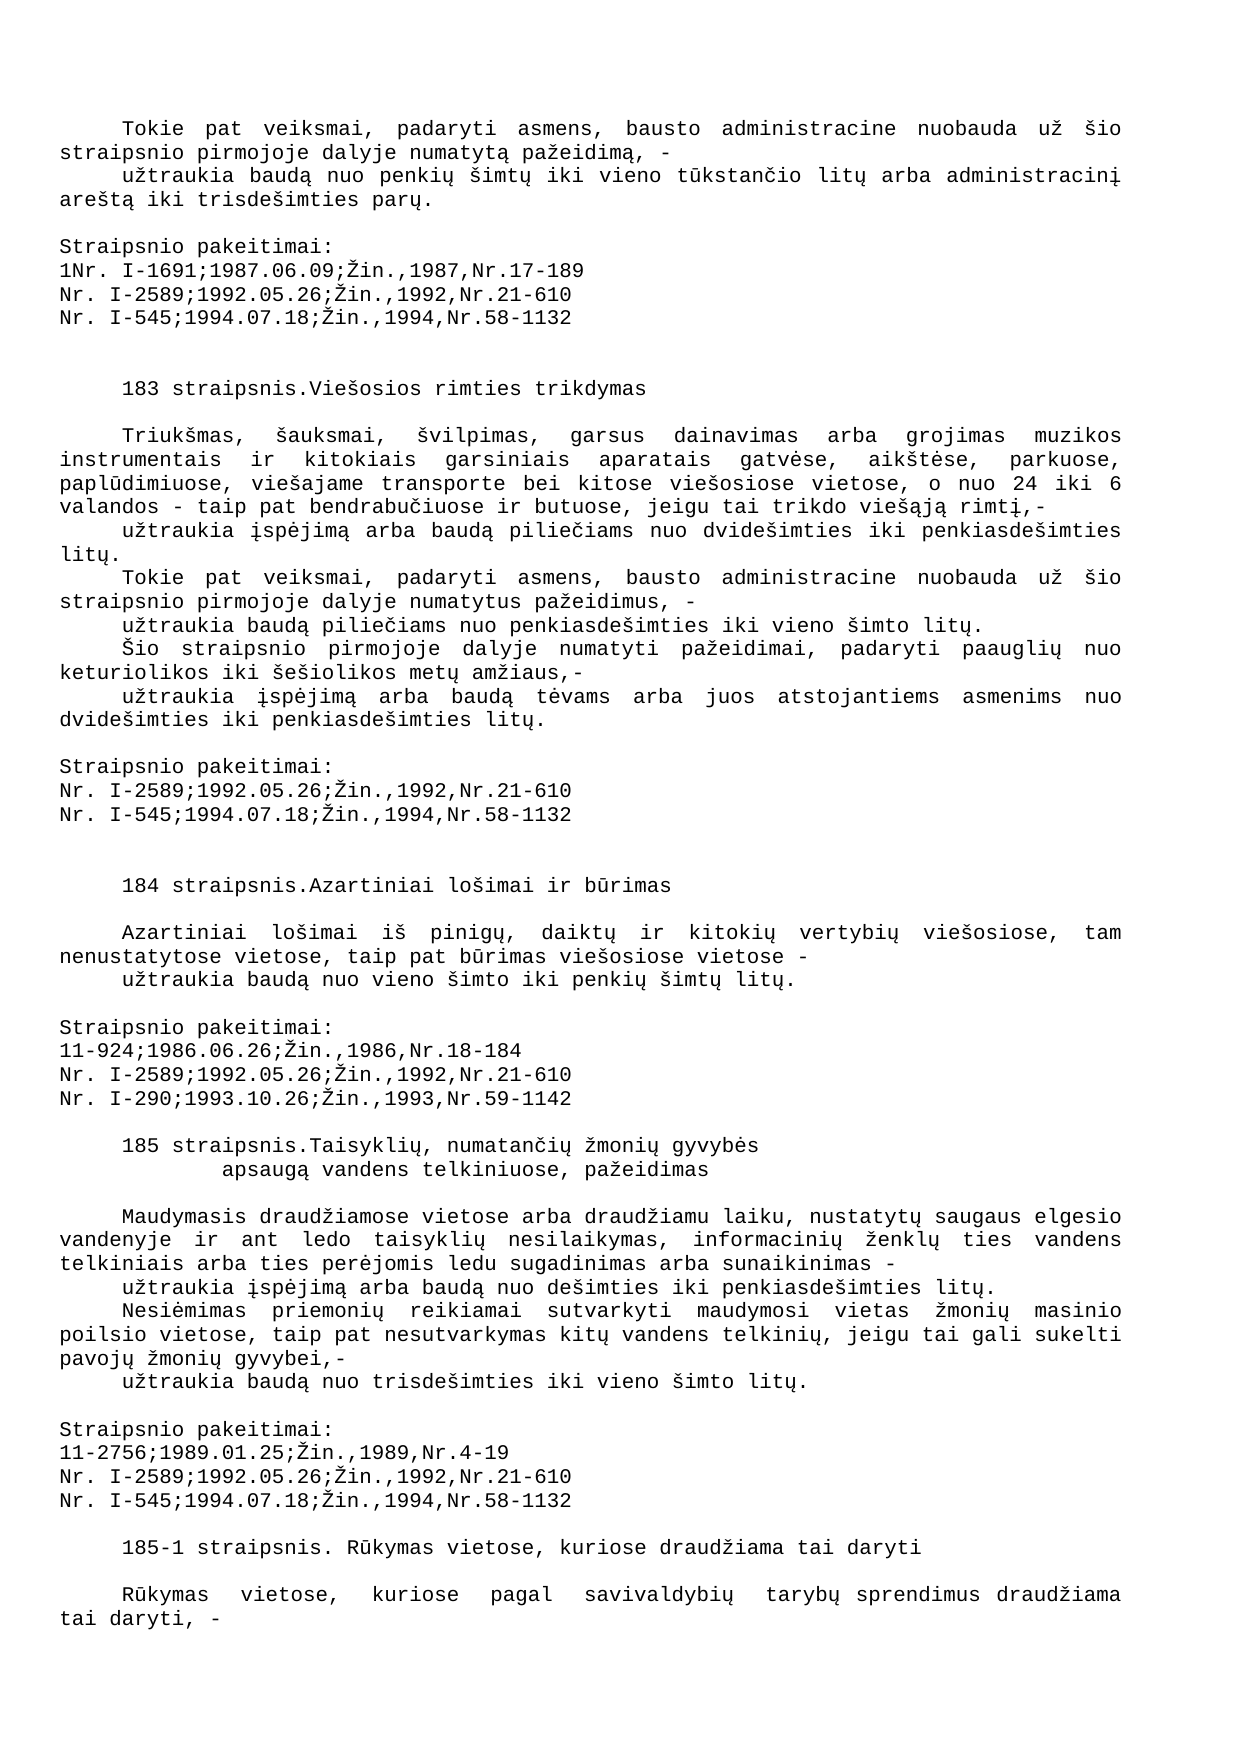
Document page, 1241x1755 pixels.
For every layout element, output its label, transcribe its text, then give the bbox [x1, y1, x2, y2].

text Triukšmas, šauksmai, švilpimas, garsus dainavimas arba grojimas muzikos instrumentais ir kitokiais garsiniais aparatais gatvėse, aikštėse, parkuose, paplūdimiuose, viešajame transporte bei kitose viešosiose vietose, o nuo 24 iki 6 valandos - taip pat bendrabučiuose ir butuose, jeigu tai trikdo viešąją rimtį,- [59, 426, 1122, 520]
text Straipsnio pakeitimai: [59, 1419, 1122, 1442]
text užtraukia baudą nuo vieno šimto iki penkių šimtų litų. [59, 969, 1122, 993]
text Nr. I-2589;1992.05.26;Žin.,1992,Nr.21-610 [59, 284, 1122, 307]
text 185-1 straipsnis. Rūkymas vietose, kuriose draudžiama tai daryti [59, 1537, 1122, 1561]
text 1Nr. I-1691;1987.06.09;Žin.,1987,Nr.17-189 [59, 260, 1122, 284]
text užtraukia įspėjimą arba baudą nuo dešimties iki penkiasdešimties litų. [59, 1277, 1122, 1300]
text 184 straipsnis.Azartiniai lošimai ir būrimas [59, 875, 1122, 898]
text 183 straipsnis.Viešosios rimties trikdymas [59, 378, 1122, 402]
text Maudymasis draudžiamose vietose arba draudžiamu laiku, nustatytų saugaus elgesio vandenyje ir ant ledo taisyklių nesilaikymas, informacinių ženklų ties vandens telkiniais arba ties perėjomis ledu sugadinimas arba sunaikinimas - [59, 1206, 1122, 1277]
text Straipsnio pakeitimai: [59, 757, 1122, 780]
text Nr. I-290;1993.10.26;Žin.,1993,Nr.59-1142 [59, 1088, 1122, 1111]
text 11-924;1986.06.26;Žin.,1986,Nr.18-184 [59, 1040, 1122, 1064]
text Tokie pat veiksmai, padaryti asmens, bausto administracine nuobauda už šio straipsnio pirmojoje dalyje numatytus pažeidimus, - [59, 567, 1122, 615]
text Straipsnio pakeitimai: [59, 1017, 1122, 1040]
text Nesiėmimas priemonių reikiamai sutvarkyti maudymosi vietas žmonių masinio poilsio vietose, taip pat nesutvarkymas kitų vandens telkinių, jeigu tai gali sukelti pavojų žmonių gyvybei,- [59, 1300, 1122, 1371]
text užtraukia baudą piliečiams nuo penkiasdešimties iki vieno šimto litų. [59, 615, 1122, 638]
text Rūkymas vietose, kuriose pagal savivaldybių tarybų sprendimus draudžiama tai daryti, - [59, 1584, 1122, 1631]
text Nr. I-545;1994.07.18;Žin.,1994,Nr.58-1132 [59, 1489, 1122, 1513]
text užtraukia baudą nuo trisdešimties iki vieno šimto litų. [59, 1371, 1122, 1395]
text užtraukia įspėjimą arba baudą tėvams arba juos atstojantiems asmenims nuo dvidešimties iki penkiasdešimties litų. [59, 686, 1122, 733]
text užtraukia įspėjimą arba baudą piliečiams nuo dvidešimties iki penkiasdešimties litų. [59, 520, 1122, 567]
text Nr. I-545;1994.07.18;Žin.,1994,Nr.58-1132 [59, 804, 1122, 827]
text Nr. I-2589;1992.05.26;Žin.,1992,Nr.21-610 [59, 780, 1122, 804]
text Nr. I-545;1994.07.18;Žin.,1994,Nr.58-1132 [59, 307, 1122, 331]
text 185 straipsnis.Taisyklių, numatančių žmonių gyvybės [59, 1135, 1122, 1158]
text Azartiniai lošimai iš pinigų, daiktų ir kitokių vertybių viešosiose, tam nenustatytose vietose, taip pat būrimas viešosiose vietose - [59, 922, 1122, 969]
text Straipsnio pakeitimai: [59, 236, 1122, 260]
text Šio straipsnio pirmojoje dalyje numatyti pažeidimai, padaryti paauglių nuo keturiolikos iki šešiolikos metų amžiaus,- [59, 638, 1122, 686]
text Nr. I-2589;1992.05.26;Žin.,1992,Nr.21-610 [59, 1064, 1122, 1088]
text apsaugą vandens telkiniuose, pažeidimas [59, 1158, 1122, 1182]
text užtraukia baudą nuo penkių šimtų iki vieno tūkstančio litų arba administracinį areštą iki trisdešimties parų. [59, 165, 1122, 213]
text 11-2756;1989.01.25;Žin.,1989,Nr.4-19 [59, 1442, 1122, 1466]
text Nr. I-2589;1992.05.26;Žin.,1992,Nr.21-610 [59, 1466, 1122, 1489]
text Tokie pat veiksmai, padaryti asmens, bausto administracine nuobauda už šio straipsnio pirmojoje dalyje numatytą pažeidimą, - [59, 118, 1122, 165]
